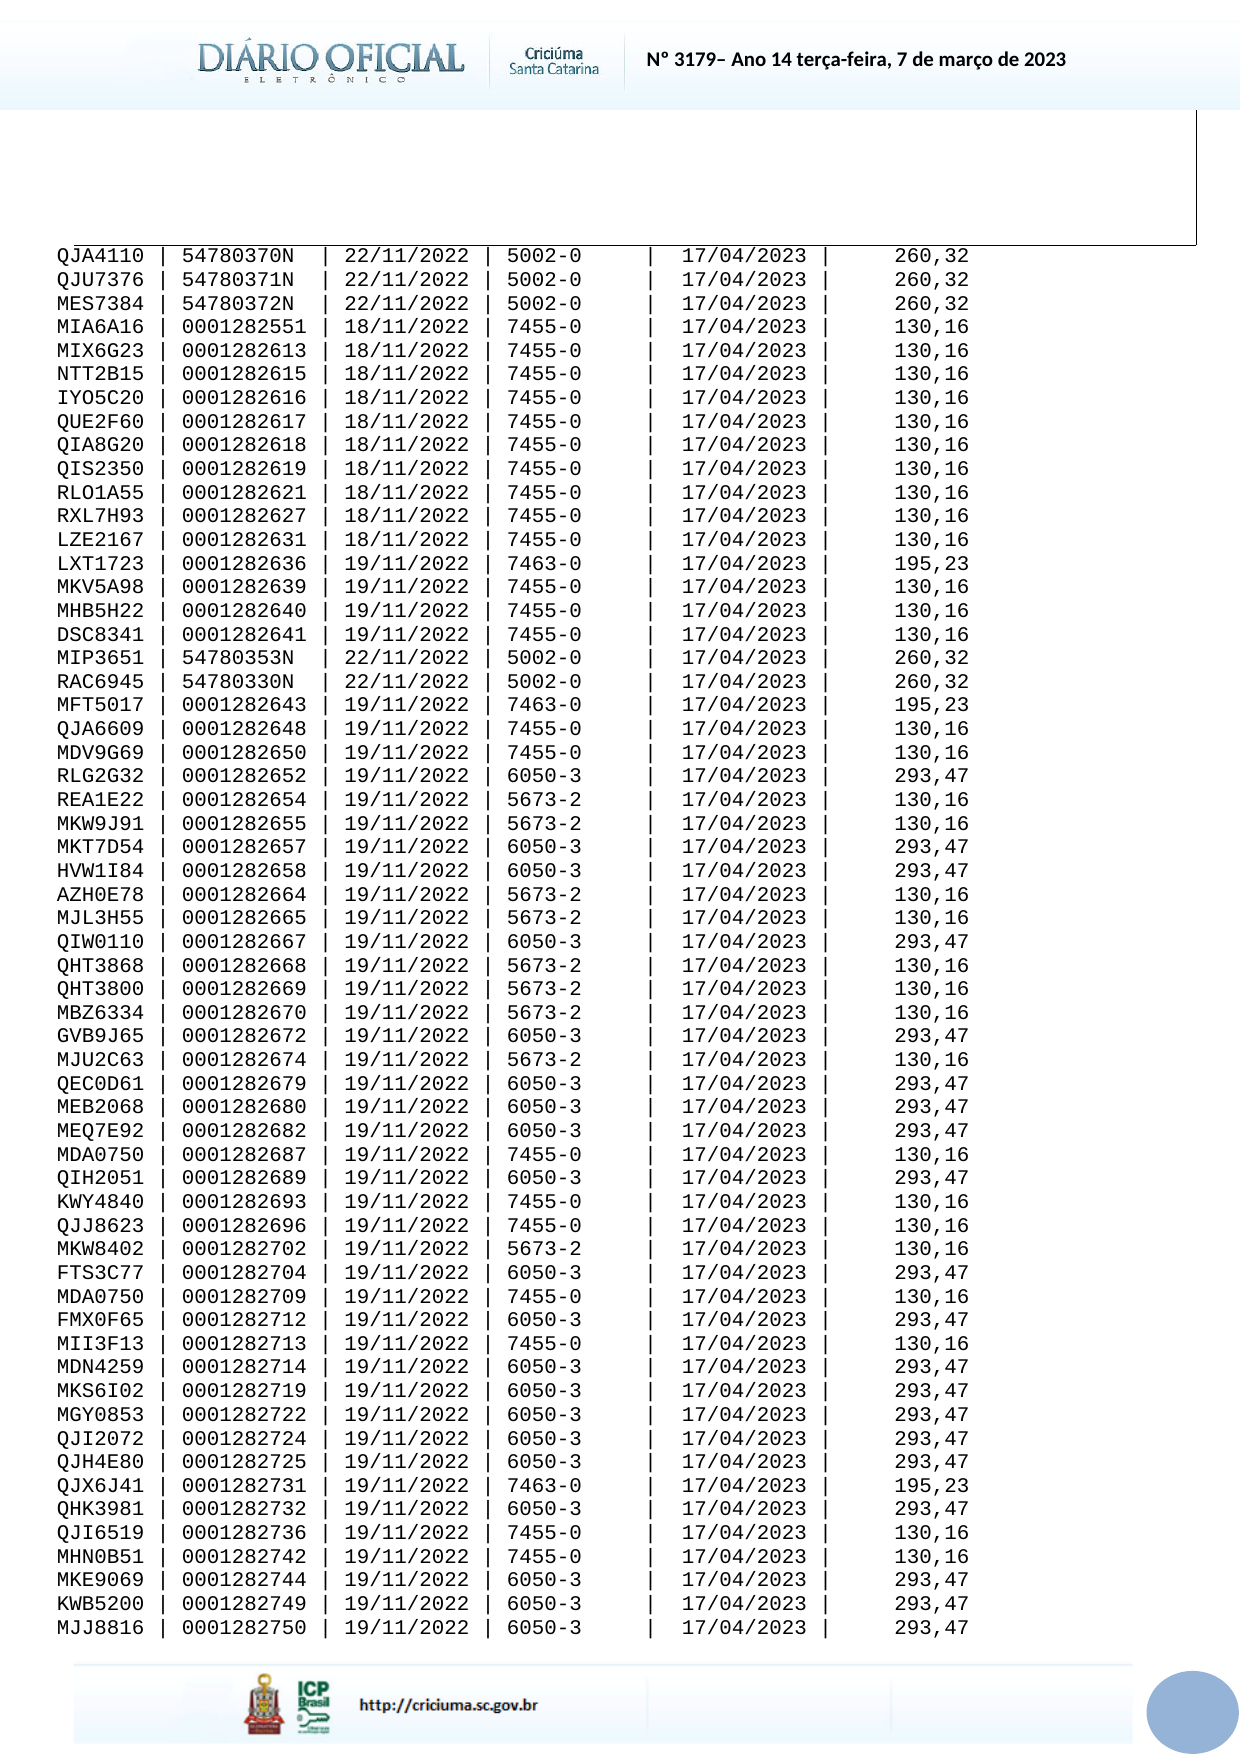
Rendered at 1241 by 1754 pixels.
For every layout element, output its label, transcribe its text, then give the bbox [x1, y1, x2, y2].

text MEB2068 | 0001282680 | 19/11/2022 | 6050-3 | 17/04/2023 | 293,47 [44, 1096, 1196, 1120]
text MKW9J91 | 0001282655 | 19/11/2022 | 5673-2 | 17/04/2023 | 130,16 [44, 813, 1196, 836]
text MII3F13 | 0001282713 | 19/11/2022 | 7455-0 | 17/04/2023 | 130,16 [44, 1333, 1196, 1357]
text MDA0750 | 0001282709 | 19/11/2022 | 7455-0 | 17/04/2023 | 130,16 [44, 1286, 1196, 1309]
text QJI2072 | 0001282724 | 19/11/2022 | 6050-3 | 17/04/2023 | 293,47 [44, 1427, 1196, 1451]
text MKV5A98 | 0001282639 | 19/11/2022 | 7455-0 | 17/04/2023 | 130,16 [44, 576, 1196, 600]
text MFT5017 | 0001282643 | 19/11/2022 | 7463-0 | 17/04/2023 | 195,23 [44, 694, 1196, 718]
text RXL7H93 | 0001282627 | 18/11/2022 | 7455-0 | 17/04/2023 | 130,16 [44, 505, 1196, 529]
text RLO1A55 | 0001282621 | 18/11/2022 | 7455-0 | 17/04/2023 | 130,16 [44, 482, 1196, 505]
text MJU2C63 | 0001282674 | 19/11/2022 | 5673-2 | 17/04/2023 | 130,16 [44, 1049, 1196, 1073]
text MKT7D54 | 0001282657 | 19/11/2022 | 6050-3 | 17/04/2023 | 293,47 [44, 836, 1196, 860]
text MES7384 | 54780372N | 22/11/2022 | 5002-0 | 17/04/2023 | 260,32 [44, 292, 1196, 316]
text QJA6609 | 0001282648 | 19/11/2022 | 7455-0 | 17/04/2023 | 130,16 [44, 718, 1196, 742]
text KWB5200 | 0001282749 | 19/11/2022 | 6050-3 | 17/04/2023 | 293,47 [44, 1593, 1196, 1617]
text MGY0853 | 0001282722 | 19/11/2022 | 6050-3 | 17/04/2023 | 293,47 [44, 1404, 1196, 1427]
text MBZ6334 | 0001282670 | 19/11/2022 | 5673-2 | 17/04/2023 | 130,16 [44, 1002, 1196, 1026]
text MKW8402 | 0001282702 | 19/11/2022 | 5673-2 | 17/04/2023 | 130,16 [44, 1238, 1196, 1262]
text MIA6A16 | 0001282551 | 18/11/2022 | 7455-0 | 17/04/2023 | 130,16 [44, 316, 1196, 340]
text LZE2167 | 0001282631 | 18/11/2022 | 7455-0 | 17/04/2023 | 130,16 [44, 529, 1196, 553]
text QIS2350 | 0001282619 | 18/11/2022 | 7455-0 | 17/04/2023 | 130,16 [44, 458, 1196, 482]
text KWY4840 | 0001282693 | 19/11/2022 | 7455-0 | 17/04/2023 | 130,16 [44, 1191, 1196, 1215]
text NTT2B15 | 0001282615 | 18/11/2022 | 7455-0 | 17/04/2023 | 130,16 [44, 363, 1196, 387]
text FTS3C77 | 0001282704 | 19/11/2022 | 6050-3 | 17/04/2023 | 293,47 [44, 1262, 1196, 1286]
text QEC0D61 | 0001282679 | 19/11/2022 | 6050-3 | 17/04/2023 | 293,47 [44, 1073, 1196, 1096]
text AZH0E78 | 0001282664 | 19/11/2022 | 5673-2 | 17/04/2023 | 130,16 [44, 884, 1196, 907]
text GVB9J65 | 0001282672 | 19/11/2022 | 6050-3 | 17/04/2023 | 293,47 [44, 1026, 1196, 1049]
text QJJ8623 | 0001282696 | 19/11/2022 | 7455-0 | 17/04/2023 | 130,16 [44, 1215, 1196, 1238]
text MKE9069 | 0001282744 | 19/11/2022 | 6050-3 | 17/04/2023 | 293,47 [44, 1569, 1196, 1593]
text DSC8341 | 0001282641 | 19/11/2022 | 7455-0 | 17/04/2023 | 130,16 [44, 623, 1196, 647]
text QJX6J41 | 0001282731 | 19/11/2022 | 7463-0 | 17/04/2023 | 195,23 [44, 1475, 1196, 1498]
text MHN0B51 | 0001282742 | 19/11/2022 | 7455-0 | 17/04/2023 | 130,16 [44, 1546, 1196, 1569]
text QIA8G20 | 0001282618 | 18/11/2022 | 7455-0 | 17/04/2023 | 130,16 [44, 434, 1196, 458]
text MKS6I02 | 0001282719 | 19/11/2022 | 6050-3 | 17/04/2023 | 293,47 [44, 1380, 1196, 1404]
text FMX0F65 | 0001282712 | 19/11/2022 | 6050-3 | 17/04/2023 | 293,47 [44, 1309, 1196, 1333]
text QIW0110 | 0001282667 | 19/11/2022 | 6050-3 | 17/04/2023 | 293,47 [44, 931, 1196, 954]
text QHK3981 | 0001282732 | 19/11/2022 | 6050-3 | 17/04/2023 | 293,47 [44, 1498, 1196, 1522]
text REA1E22 | 0001282654 | 19/11/2022 | 5673-2 | 17/04/2023 | 130,16 [44, 789, 1196, 813]
text MDV9G69 | 0001282650 | 19/11/2022 | 7455-0 | 17/04/2023 | 130,16 [44, 742, 1196, 765]
text RAC6945 | 54780330N | 22/11/2022 | 5002-0 | 17/04/2023 | 260,32 [44, 671, 1196, 694]
text MHB5H22 | 0001282640 | 19/11/2022 | 7455-0 | 17/04/2023 | 130,16 [44, 600, 1196, 623]
text HVW1I84 | 0001282658 | 19/11/2022 | 6050-3 | 17/04/2023 | 293,47 [44, 860, 1196, 884]
text QJU7376 | 54780371N | 22/11/2022 | 5002-0 | 17/04/2023 | 260,32 [44, 269, 1196, 292]
text MDN4259 | 0001282714 | 19/11/2022 | 6050-3 | 17/04/2023 | 293,47 [44, 1357, 1196, 1380]
text MJL3H55 | 0001282665 | 19/11/2022 | 5673-2 | 17/04/2023 | 130,16 [44, 907, 1196, 931]
text QHT3868 | 0001282668 | 19/11/2022 | 5673-2 | 17/04/2023 | 130,16 [44, 954, 1196, 978]
text QJH4E80 | 0001282725 | 19/11/2022 | 6050-3 | 17/04/2023 | 293,47 [44, 1451, 1196, 1475]
text QUE2F60 | 0001282617 | 18/11/2022 | 7455-0 | 17/04/2023 | 130,16 [44, 411, 1196, 434]
text MDA0750 | 0001282687 | 19/11/2022 | 7455-0 | 17/04/2023 | 130,16 [44, 1144, 1196, 1167]
text MJJ8816 | 0001282750 | 19/11/2022 | 6050-3 | 17/04/2023 | 293,47 [44, 1617, 1196, 1640]
text MIP3651 | 54780353N | 22/11/2022 | 5002-0 | 17/04/2023 | 260,32 [44, 647, 1196, 671]
text QJA4110 | 54780370N | 22/11/2022 | 5002-0 | 17/04/2023 | 260,32 [44, 245, 1196, 269]
text IYO5C20 | 0001282616 | 18/11/2022 | 7455-0 | 17/04/2023 | 130,16 [44, 387, 1196, 411]
text QHT3800 | 0001282669 | 19/11/2022 | 5673-2 | 17/04/2023 | 130,16 [44, 978, 1196, 1002]
text LXT1723 | 0001282636 | 19/11/2022 | 7463-0 | 17/04/2023 | 195,23 [44, 553, 1196, 576]
text MIX6G23 | 0001282613 | 18/11/2022 | 7455-0 | 17/04/2023 | 130,16 [44, 340, 1196, 363]
text MEQ7E92 | 0001282682 | 19/11/2022 | 6050-3 | 17/04/2023 | 293,47 [44, 1120, 1196, 1144]
text QIH2051 | 0001282689 | 19/11/2022 | 6050-3 | 17/04/2023 | 293,47 [44, 1167, 1196, 1191]
text RLG2G32 | 0001282652 | 19/11/2022 | 6050-3 | 17/04/2023 | 293,47 [44, 765, 1196, 789]
text QJI6519 | 0001282736 | 19/11/2022 | 7455-0 | 17/04/2023 | 130,16 [44, 1522, 1196, 1546]
